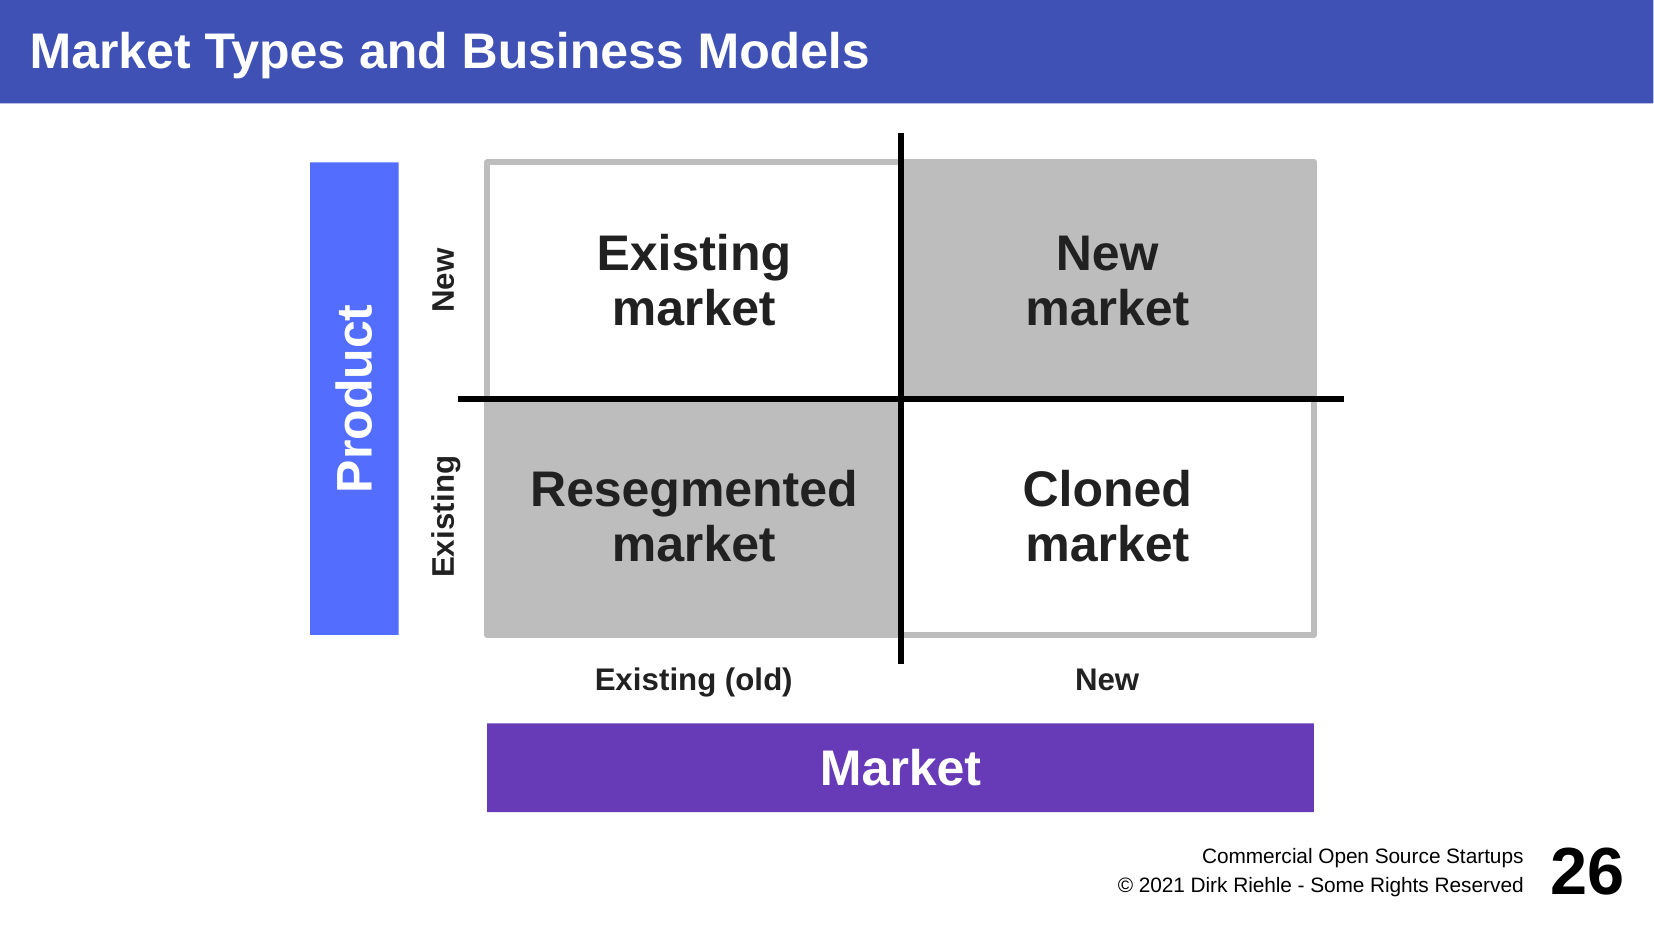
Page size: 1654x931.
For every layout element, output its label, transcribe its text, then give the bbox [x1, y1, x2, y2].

text_box Existing market [488, 162, 898, 396]
text_box New market [904, 162, 1314, 396]
text_box Cloned market [904, 402, 1314, 634]
title Market Types and Business Models [0, 0, 1654, 104]
text_box Resegmented market [488, 402, 898, 634]
text_box New [399, 162, 488, 399]
text_box Existing (old) [487, 634, 900, 723]
text_box Existing [399, 399, 488, 635]
text_box Market [487, 723, 1314, 813]
text_box Product [310, 162, 399, 635]
text_box New [900, 634, 1314, 723]
